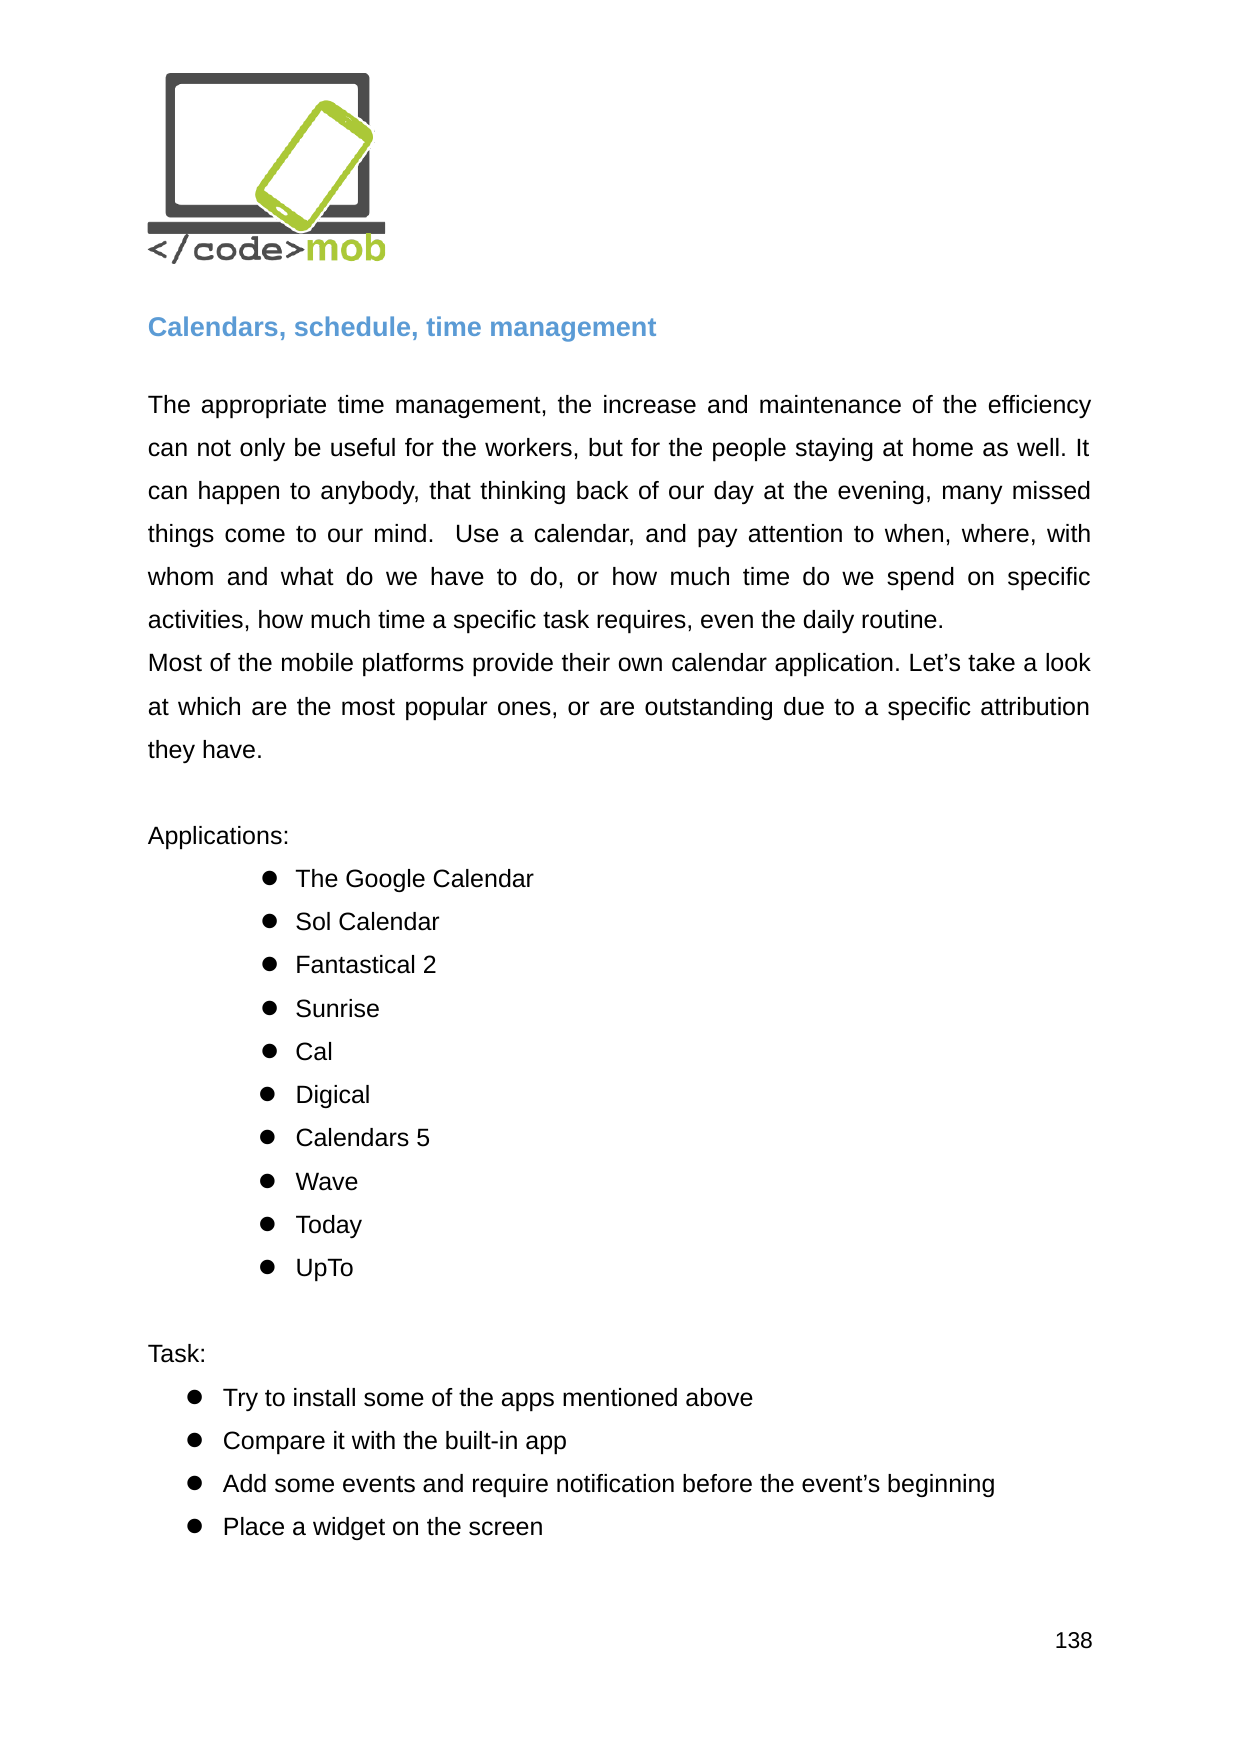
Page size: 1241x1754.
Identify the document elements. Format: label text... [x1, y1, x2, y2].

list Fantastical 2 [223, 950, 1093, 979]
text The appropriate time management, the increase and maintenance of the efficiency can not only be useful for the workers, but for the people staying at home as well. It can happen to anybody, that thinking back of our day at the evening, many missed things come to our mind. Use a calendar, and pay attention to when, where, with whom and what do we have to do, or how much time do we spend on specific activities, how much time a specific task requires, even the daily routine. [148, 389, 1093, 634]
text Applications: [148, 821, 1093, 849]
list UpTo [258, 1253, 1093, 1282]
list The Google Calendar [223, 864, 1093, 893]
list Cal [223, 1037, 1093, 1066]
list Sunrise [223, 994, 1093, 1022]
list Calendars 5 [258, 1123, 1093, 1152]
text Task: [148, 1339, 1093, 1368]
list Wave [258, 1167, 1093, 1195]
list Compare it with the built-in app [185, 1426, 1093, 1454]
list Add some events and require notification before the event’s beginning [185, 1469, 1093, 1498]
list Digical [258, 1080, 1093, 1109]
list Sol Calendar [223, 907, 1093, 936]
list Place a widget on the screen [185, 1512, 1093, 1541]
list Try to install some of the apps mentioned above [185, 1382, 1093, 1411]
text Most of the mobile platforms provide their own calendar application. Let’s take a look at which are the most popular ones, or are outstanding due to a specific attribution they have. [148, 648, 1093, 763]
subtitle Calendars, schedule, time management [148, 311, 1093, 342]
list Today [258, 1210, 1093, 1239]
picture [147, 73, 386, 264]
